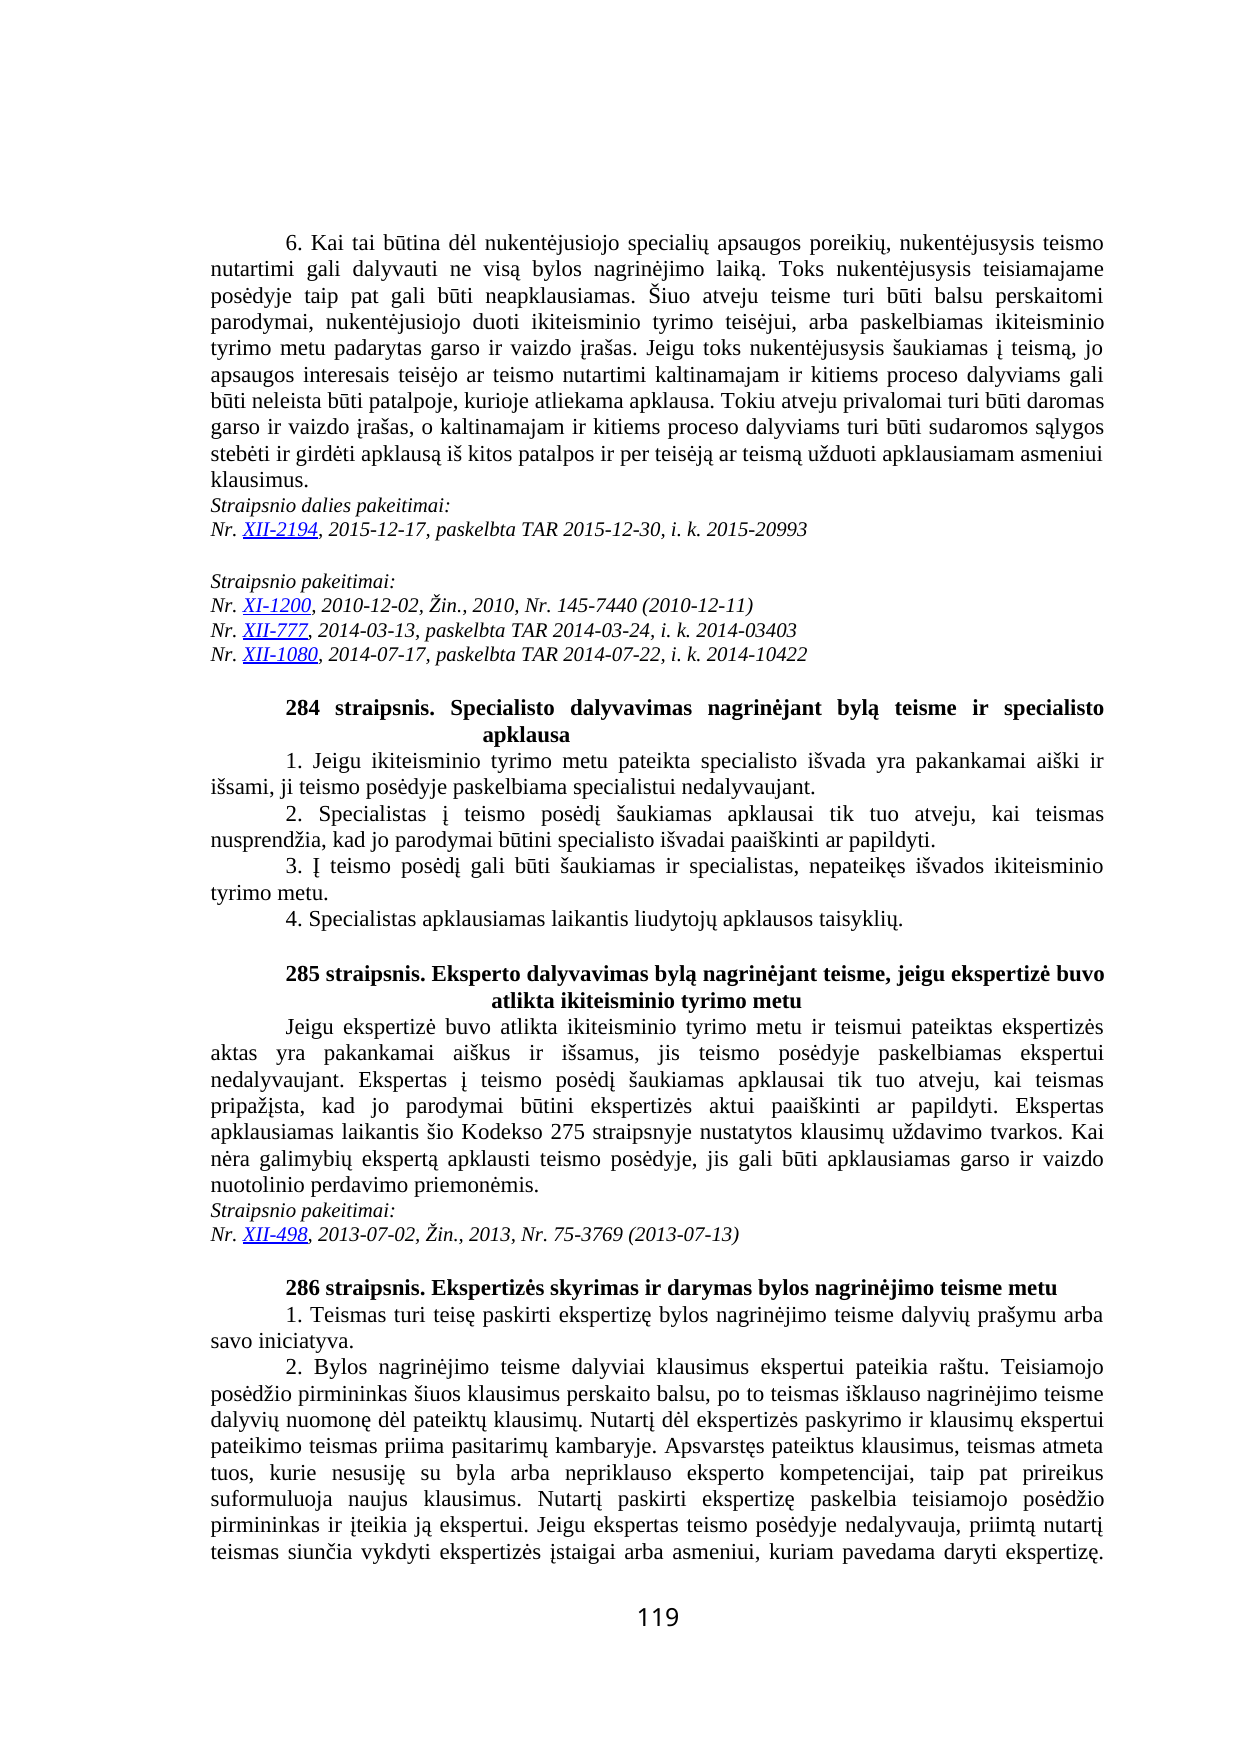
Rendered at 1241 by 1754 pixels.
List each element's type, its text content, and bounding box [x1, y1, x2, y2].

text 284 straipsnis. Specialisto dalyvavimas nagrinėjant bylą teisme ir specialisto apklausa [285, 694, 1105, 747]
text 1. Jeigu ikiteisminio tyrimo metu pateikta specialisto išvada yra pakankamai aiški ir išsami, ji teismo posėdyje paskelbiama specialistui nedalyvaujant. [210, 747, 1105, 800]
text 2. Specialistas į teismo posėdį šaukiamas apklausai tik tuo atveju, kai teismas nusprendžia, kad jo parodymai būtini specialisto išvadai paaiškinti ar papildyti. [210, 800, 1105, 852]
text Jeigu ekspertizė buvo atlikta ikiteisminio tyrimo metu ir teismui pateiktas ekspertizės aktas yra pakankamai aiškus ir išsamus, jis teismo posėdyje paskelbiamas ekspertui nedalyvaujant. Ekspertas į teismo posėdį šaukiamas apklausai tik tuo atveju, kai teismas pripažįsta, kad jo parodymai būtini ekspertizės aktui paaiškinti ar papildyti. Ekspertas apklausiamas laikantis šio Kodekso 275 straipsnyje nustatytos klausimų uždavimo tvarkos. Kai nėra galimybių ekspertą apklausti teismo posėdyje, jis gali būti apklausiamas garso ir vaizdo nuotolinio perdavimo priemonėmis. [210, 1013, 1105, 1197]
text Nr. XI-1200, 2010-12-02, Žin., 2010, Nr. 145-7440 (2010-12-11) [210, 593, 1105, 617]
text Nr. XII-2194, 2015-12-17, paskelbta TAR 2015-12-30, i. k. 2015-20993 [210, 517, 1105, 541]
text Straipsnio pakeitimai: [210, 1197, 1105, 1222]
text 6. Kai tai būtina dėl nukentėjusiojo specialių apsaugos poreikių, nukentėjusysis teismo nutartimi gali dalyvauti ne visą bylos nagrinėjimo laiką. Toks nukentėjusysis teisiamajame posėdyje taip pat gali būti neapklausiamas. Šiuo atveju teisme turi būti balsu perskaitomi parodymai, nukentėjusiojo duoti ikiteisminio tyrimo teisėjui, arba paskelbiamas ikiteisminio tyrimo metu padarytas garso ir vaizdo įrašas. Jeigu toks nukentėjusysis šaukiamas į teismą, jo apsaugos interesais teisėjo ar teismo nutartimi kaltinamajam ir kitiems proceso dalyviams gali būti neleista būti patalpoje, kurioje atliekama apklausa. Tokiu atveju privalomai turi būti daromas garso ir vaizdo įrašas, o kaltinamajam ir kitiems proceso dalyviams turi būti sudaromos sąlygos stebėti ir girdėti apklausą iš kitos patalpos ir per teisėją ar teismą užduoti apklausiamam asmeniui klausimus. [210, 229, 1105, 492]
text 285 straipsnis. Eksperto dalyvavimas bylą nagrinėjant teisme, jeigu ekspertizė buvo atlikta ikiteisminio tyrimo metu [285, 960, 1105, 1013]
text 2. Bylos nagrinėjimo teisme dalyviai klausimus ekspertui pateikia raštu. Teisiamojo posėdžio pirmininkas šiuos klausimus perskaito balsu, po to teismas išklauso nagrinėjimo teisme dalyvių nuomonę dėl pateiktų klausimų. Nutartį dėl ekspertizės paskyrimo ir klausimų ekspertui pateikimo teismas priima pasitarimų kambaryje. Apsvarstęs pateiktus klausimus, teismas atmeta tuos, kurie nesusiję su byla arba nepriklauso eksperto kompetencijai, taip pat prireikus suformuluoja naujus klausimus. Nutartį paskirti ekspertizę paskelbia teisiamojo posėdžio pirmininkas ir įteikia ją ekspertui. Jeigu ekspertas teismo posėdyje nedalyvauja, priimtą nutartį teismas siunčia vykdyti ekspertizės įstaigai arba asmeniui, kuriam pavedama daryti ekspertizę. [210, 1353, 1105, 1564]
text Straipsnio pakeitimai: [210, 569, 1105, 593]
text 4. Specialistas apklausiamas laikantis liudytojų apklausos taisyklių. [210, 905, 1105, 932]
text Straipsnio dalies pakeitimai: [210, 492, 1105, 517]
text Nr. XII-777, 2014-03-13, paskelbta TAR 2014-03-24, i. k. 2014-03403 [210, 617, 1105, 642]
text 3. Į teismo posėdį gali būti šaukiamas ir specialistas, nepateikęs išvados ikiteisminio tyrimo metu. [210, 852, 1105, 905]
text Nr. XII-1080, 2014-07-17, paskelbta TAR 2014-07-22, i. k. 2014-10422 [210, 642, 1105, 666]
text 1. Teismas turi teisę paskirti ekspertizę bylos nagrinėjimo teisme dalyvių prašymu arba savo iniciatyva. [210, 1301, 1105, 1353]
text 286 straipsnis. Ekspertizės skyrimas ir darymas bylos nagrinėjimo teisme metu [285, 1274, 1105, 1301]
text Nr. XII-498, 2013-07-02, Žin., 2013, Nr. 75-3769 (2013-07-13) [210, 1222, 1105, 1246]
